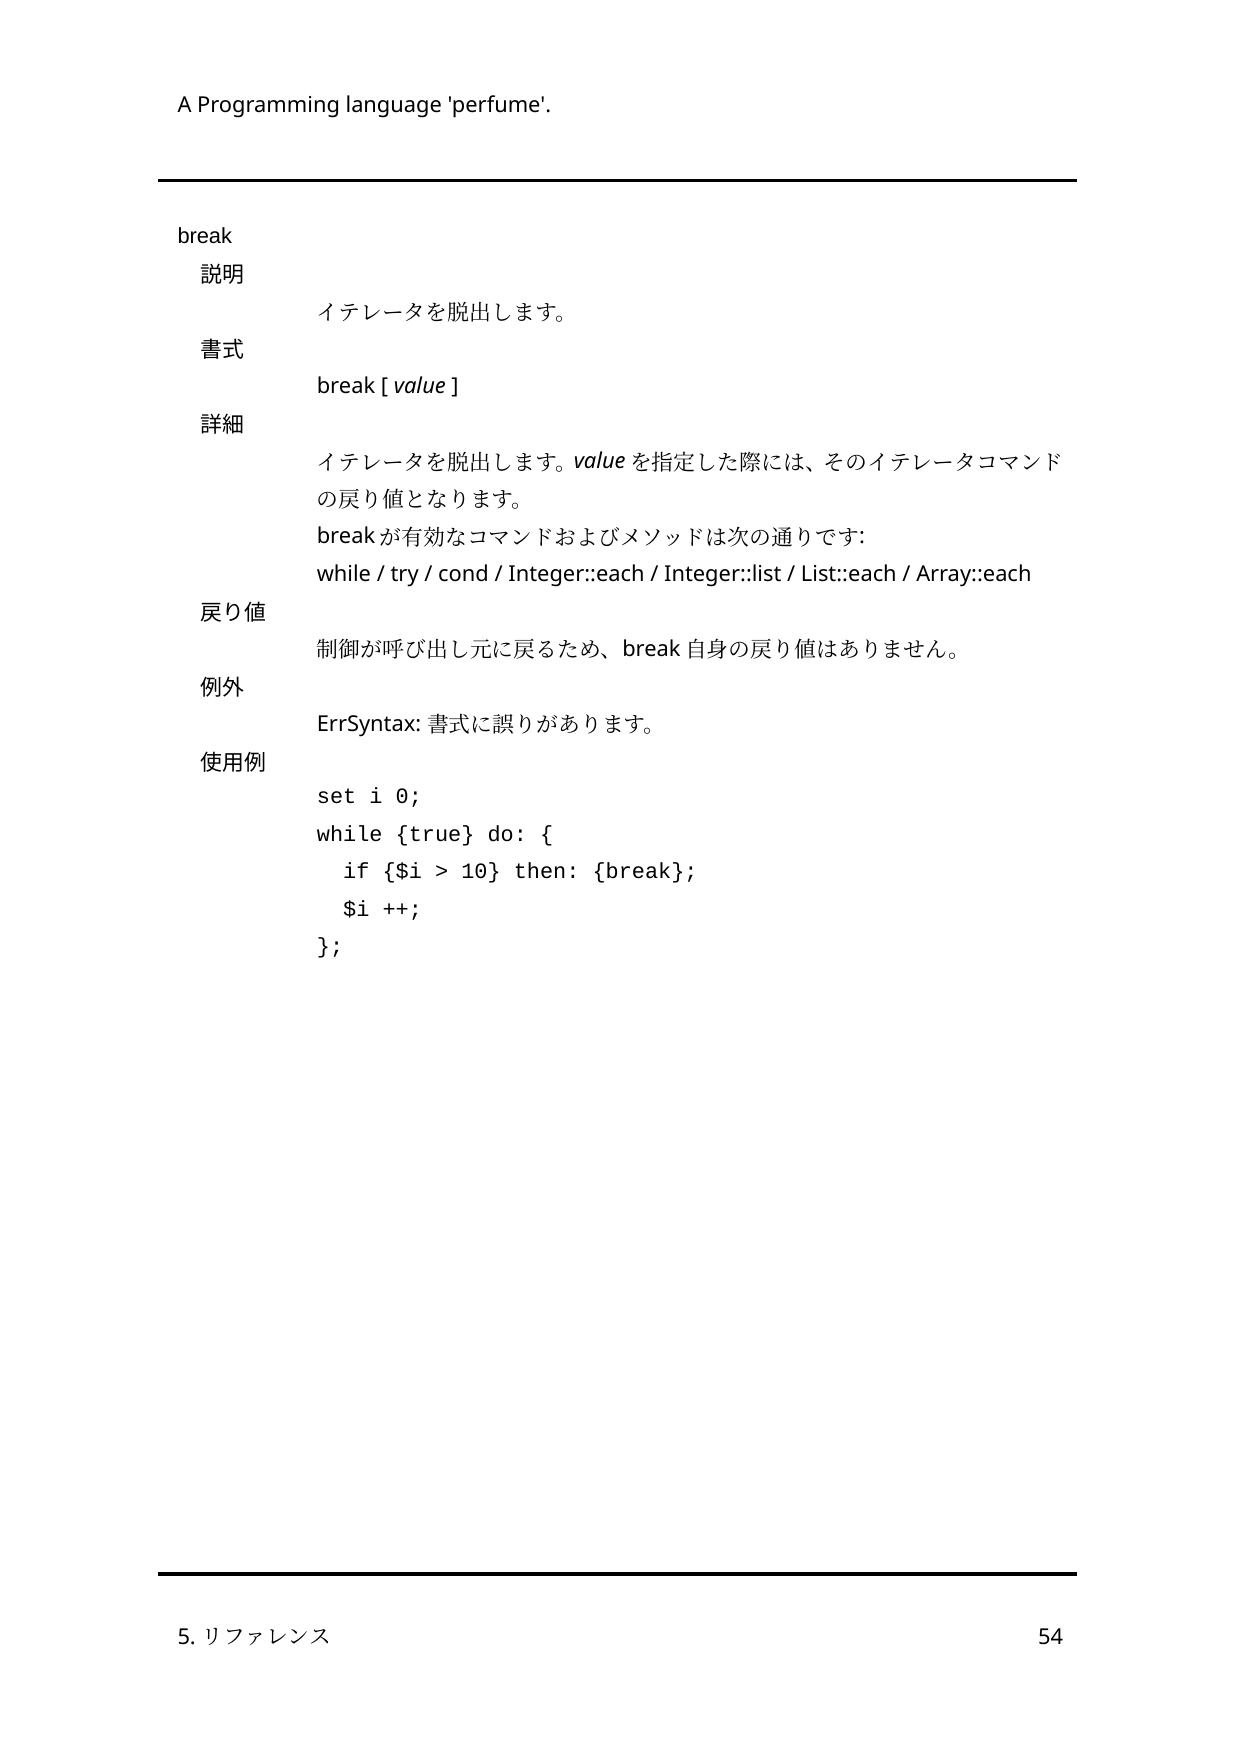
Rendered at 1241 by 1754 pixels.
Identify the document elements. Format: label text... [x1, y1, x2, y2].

table_cell ErrSyntax: 書式に誤りがあります。 [317, 667, 1063, 742]
table_cell break [ value ] [317, 329, 1063, 404]
table_header イテレータを脱出します。 [317, 254, 1063, 329]
table_cell 制御が呼び出し元に戻るため、break自身の戻り値はありません。 [317, 592, 1063, 667]
table_cell 詳細 [200, 404, 317, 592]
subtitle break [177, 217, 1063, 254]
table_header 説明 [200, 254, 317, 329]
table_cell 使用例 [200, 742, 317, 967]
table_cell 戻り値 [200, 592, 317, 667]
table_cell 例外 [200, 667, 317, 742]
table_cell set i 0; while {true} do: { if {$i > 10} then: {break}; $i ++; }; [317, 742, 1063, 967]
table_cell 書式 [200, 329, 317, 404]
table_cell イテレータを脱出します。valueを指定した際には、そのイテレータコマンドの戻り値となります。 breakが有効なコマンドおよびメソッドは次の通りです: while / try / cond / Integer::each / Integer::list / List::each / Array::each [317, 404, 1063, 592]
